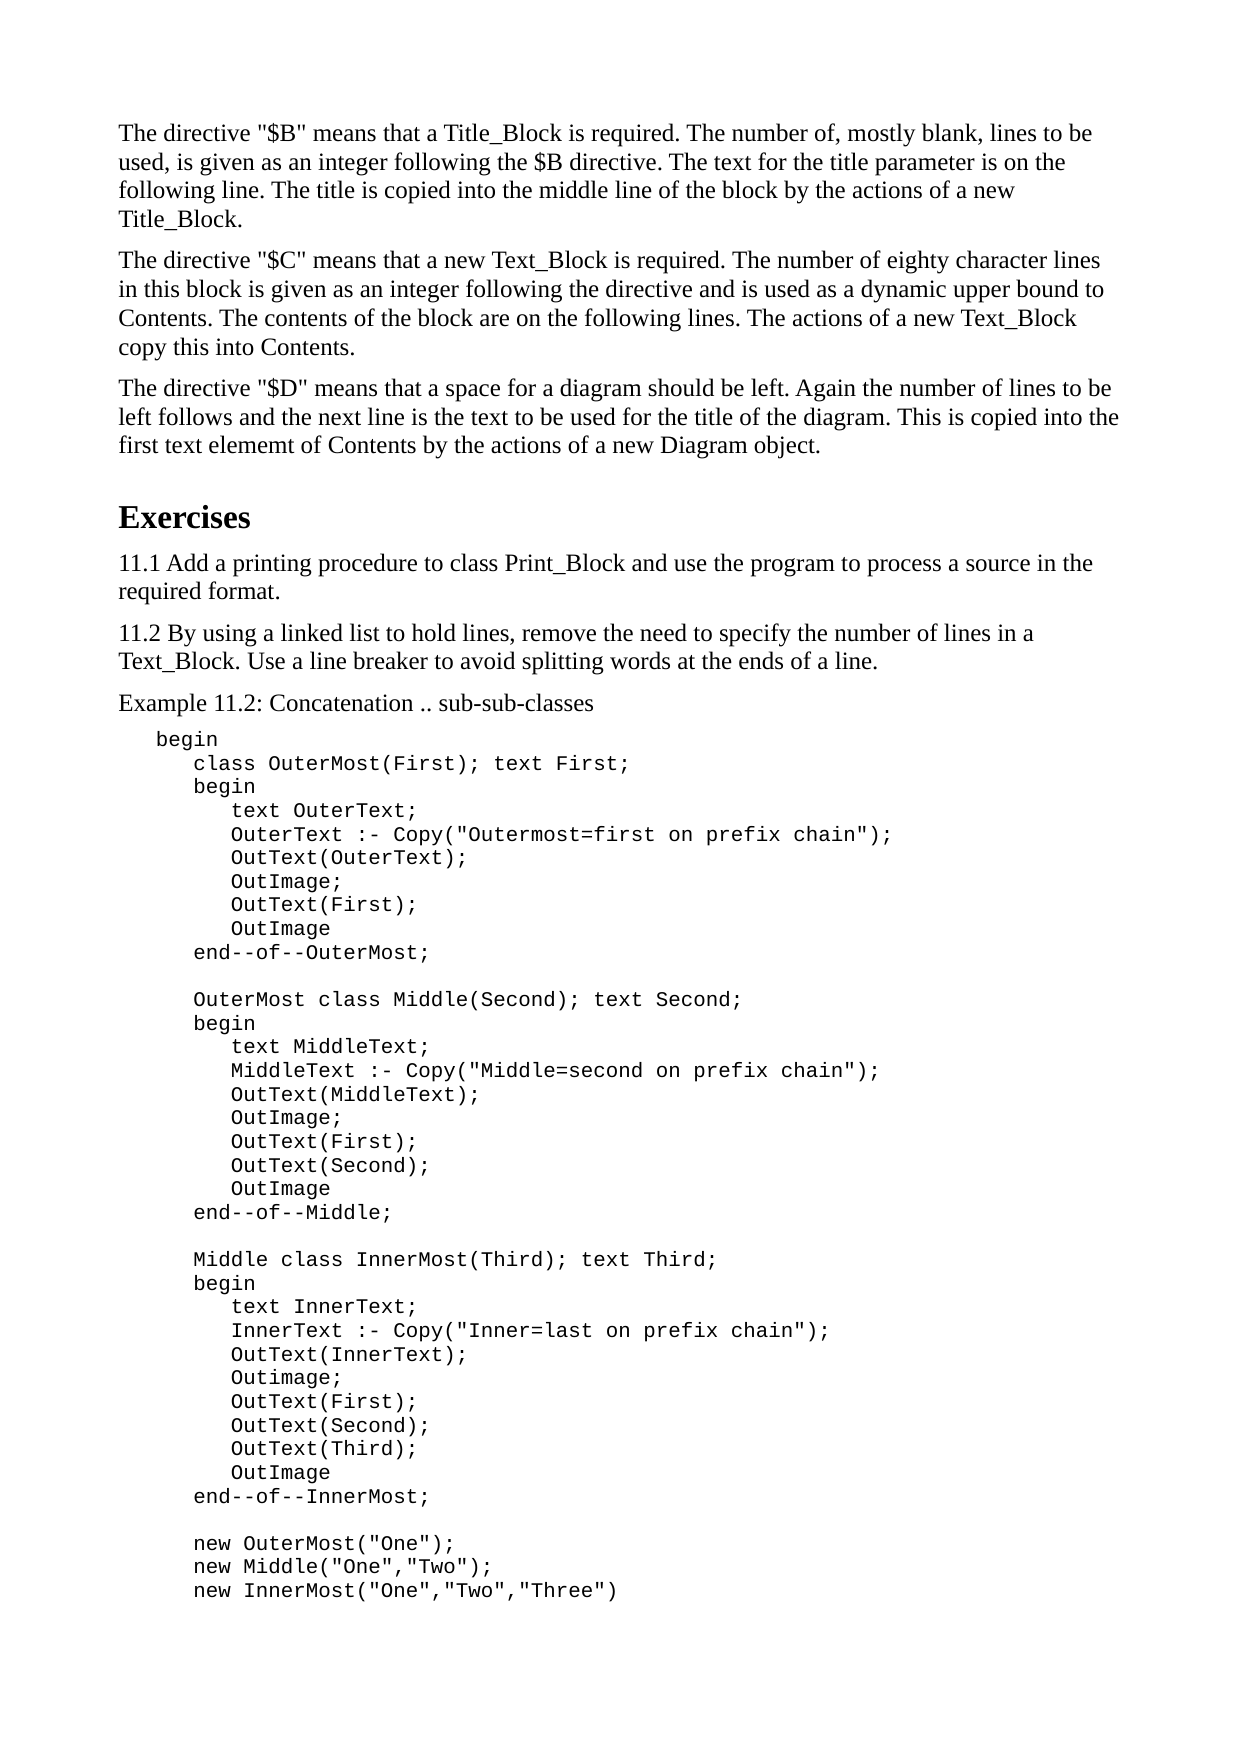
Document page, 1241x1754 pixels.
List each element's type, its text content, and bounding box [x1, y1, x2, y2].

text new InnerMost("One","Two","Three") [118, 1580, 1122, 1604]
text OutText(Second); [118, 1154, 1122, 1178]
text OutText(OuterText); [118, 847, 1122, 871]
text OutText(First); [118, 894, 1122, 918]
text OutText(Second); [118, 1415, 1122, 1438]
text The directive "$D" means that a space for a diagram should be left. Again the number of lines to be left follows and the next line is the text to be used for the title of the diagram. This is copied into the first text elememt of Contents by the actions of a new Diagram object. [118, 373, 1122, 459]
text new OuterMost("One"); [118, 1533, 1122, 1557]
text end--of--OuterMost; [118, 942, 1122, 965]
text begin [118, 1013, 1122, 1036]
text Middle class InnerMost(Third); text Third; [118, 1249, 1122, 1273]
text text InnerText; [118, 1296, 1122, 1320]
text begin [118, 1273, 1122, 1296]
text begin [118, 729, 1122, 753]
text new Middle("One","Two"); [118, 1557, 1122, 1580]
text text MiddleText; [118, 1036, 1122, 1060]
text text OuterText; [118, 800, 1122, 823]
text OutImage [118, 1178, 1122, 1202]
text The directive "$C" means that a new Text_Block is required. The number of eighty character lines in this block is given as an integer following the directive and is used as a dynamic upper bound to Contents. The contents of the block are on the following lines. The actions of a new Text_Block copy this into Contents. [118, 246, 1122, 361]
text OutText(Third); [118, 1438, 1122, 1462]
text Example 11.2: Concatenation .. sub-sub-classes [118, 688, 1122, 716]
text class OuterMost(First); text First; [118, 753, 1122, 776]
text end--of--Middle; [118, 1202, 1122, 1226]
text OutText(First); [118, 1391, 1122, 1415]
text OutImage [118, 1462, 1122, 1486]
subtitle Exercises [118, 497, 1122, 535]
text OuterText :- Copy("Outermost=first on prefix chain"); [118, 823, 1122, 847]
text MiddleText :- Copy("Middle=second on prefix chain"); [118, 1060, 1122, 1084]
text end--of--InnerMost; [118, 1486, 1122, 1509]
text OutImage; [118, 1107, 1122, 1131]
text begin [118, 776, 1122, 800]
text OutText(InnerText); [118, 1344, 1122, 1367]
text OutText(MiddleText); [118, 1084, 1122, 1107]
text OutText(First); [118, 1131, 1122, 1154]
text OutImage; [118, 871, 1122, 894]
text 11.2 By using a linked list to hold lines, remove the need to specify the number of lines in a Text_Block. Use a line breaker to avoid splitting words at the ends of a line. [118, 618, 1122, 675]
text Outimage; [118, 1367, 1122, 1391]
text OuterMost class Middle(Second); text Second; [118, 989, 1122, 1013]
text InnerText :- Copy("Inner=last on prefix chain"); [118, 1320, 1122, 1344]
text The directive "$B" means that a Title_Block is required. The number of, mostly blank, lines to be used, is given as an integer following the $B directive. The text for the title parameter is on the following line. The title is copied into the middle line of the block by the actions of a new Title_Block. [118, 118, 1122, 233]
text OutImage [118, 918, 1122, 942]
text 11.1 Add a printing procedure to class Print_Block and use the program to process a source in the required format. [118, 548, 1122, 605]
